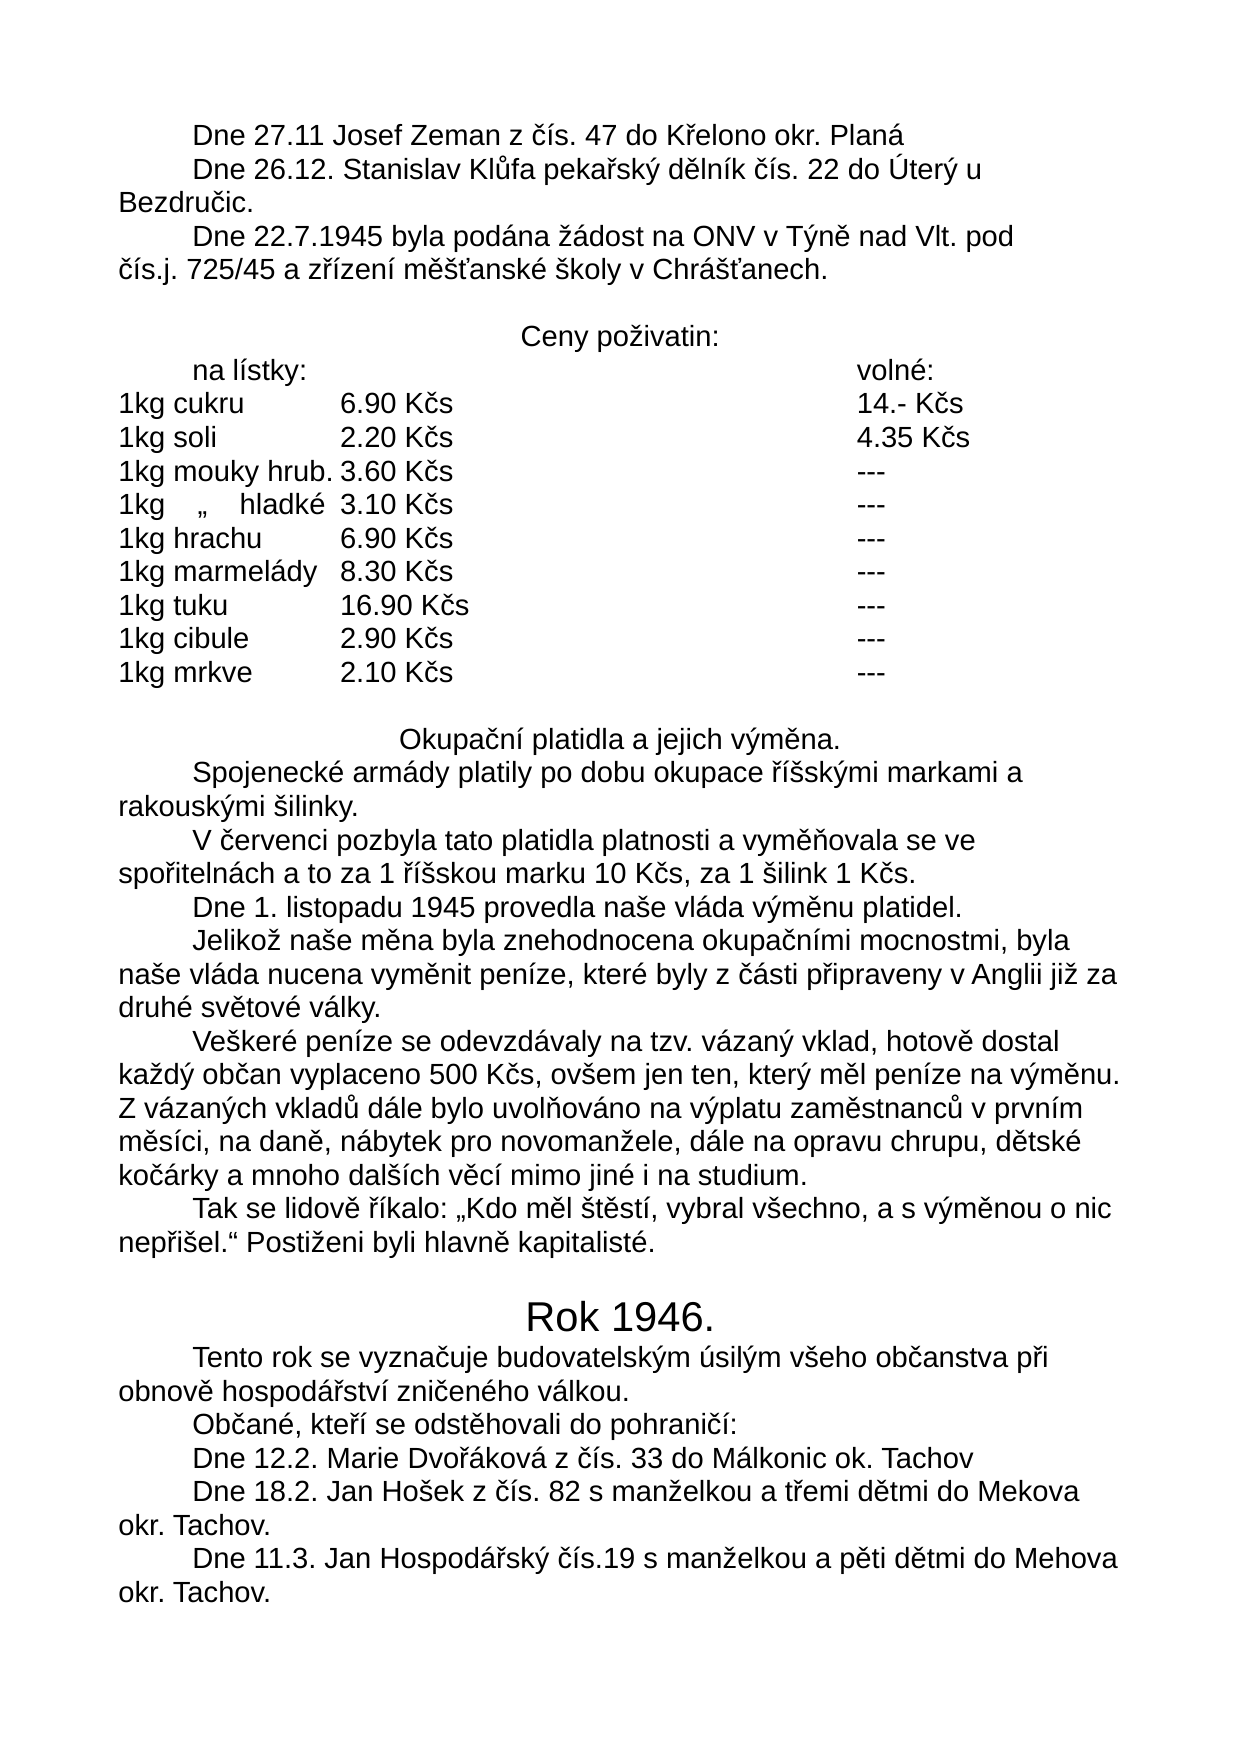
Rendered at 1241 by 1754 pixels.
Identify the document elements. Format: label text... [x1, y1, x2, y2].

text Dne 12.2. Marie Dvořáková z čís. 33 do Málkonic ok. Tachov [118, 1441, 1122, 1474]
text 1kg „ hladké 3.10 Kčs --- [118, 487, 1122, 521]
text Tak se lidově říkalo: „Kdo měl štěstí, vybral všechno, a s výměnou o nic nepřišel.“ Postiženi byli hlavně kapitalisté. [118, 1191, 1122, 1258]
text Dne 22.7.1945 byla podána žádost na ONV v Týně nad Vlt. pod čís.j. 725/45 a zřízení měšťanské školy v Chrášťanech. [118, 219, 1122, 286]
text 1kg cibule 2.90 Kčs --- [118, 621, 1122, 655]
text 1kg mouky hrub. 3.60 Kčs --- [118, 453, 1122, 487]
text Ceny poživatin: [118, 319, 1122, 353]
text Dne 26.12. Stanislav Klůfa pekařský dělník čís. 22 do Úterý u Bezdručic. [118, 152, 1122, 219]
text Dne 27.11 Josef Zeman z čís. 47 do Křelono okr. Planá [118, 118, 1122, 152]
text 1kg marmelády 8.30 Kčs --- [118, 554, 1122, 588]
text Jelikož naše měna byla znehodnocena okupačními mocnostmi, byla naše vláda nucena vyměnit peníze, které byly z části připraveny v Anglii již za druhé světové války. [118, 923, 1122, 1024]
text 1kg cukru 6.90 Kčs 14.- Kčs [118, 386, 1122, 420]
text 1kg soli 2.20 Kčs 4.35 Kčs [118, 420, 1122, 453]
text 1kg mrkve 2.10 Kčs --- [118, 655, 1122, 688]
text Dne 11.3. Jan Hospodářský čís.19 s manželkou a pěti dětmi do Mehova okr. Tachov. [118, 1541, 1122, 1608]
text Dne 1. listopadu 1945 provedla naše vláda výměnu platidel. [118, 889, 1122, 923]
text Spojenecké armády platily po dobu okupace říšskými markami a rakouskými šilinky. [118, 755, 1122, 822]
text 1kg hrachu 6.90 Kčs --- [118, 521, 1122, 554]
text Dne 18.2. Jan Hošek z čís. 82 s manželkou a třemi dětmi do Mekova okr. Tachov. [118, 1474, 1122, 1541]
text na lístky: volné: [118, 353, 1122, 386]
text Veškeré peníze se odevzdávaly na tzv. vázaný vklad, hotově dostal každý občan vyplaceno 500 Kčs, ovšem jen ten, který měl peníze na výměnu. Z vázaných vkladů dále bylo uvolňováno na výplatu zaměstnanců v prvním měsíci, na daně, nábytek pro novomanžele, dále na opravu chrupu, dětské kočárky a mnoho dalších věcí mimo jiné i na studium. [118, 1024, 1122, 1191]
text V červenci pozbyla tato platidla platnosti a vyměňovala se ve spořitelnách a to za 1 říšskou marku 10 Kčs, za 1 šilink 1 Kčs. [118, 822, 1122, 889]
text Občané, kteří se odstěhovali do pohraničí: [118, 1407, 1122, 1441]
text 1kg tuku 16.90 Kčs --- [118, 588, 1122, 621]
text Okupační platidla a jejich výměna. [118, 722, 1122, 755]
text Tento rok se vyznačuje budovatelským úsilým všeho občanstva při obnově hospodářství zničeného válkou. [118, 1340, 1122, 1407]
text Rok 1946. [118, 1292, 1122, 1340]
